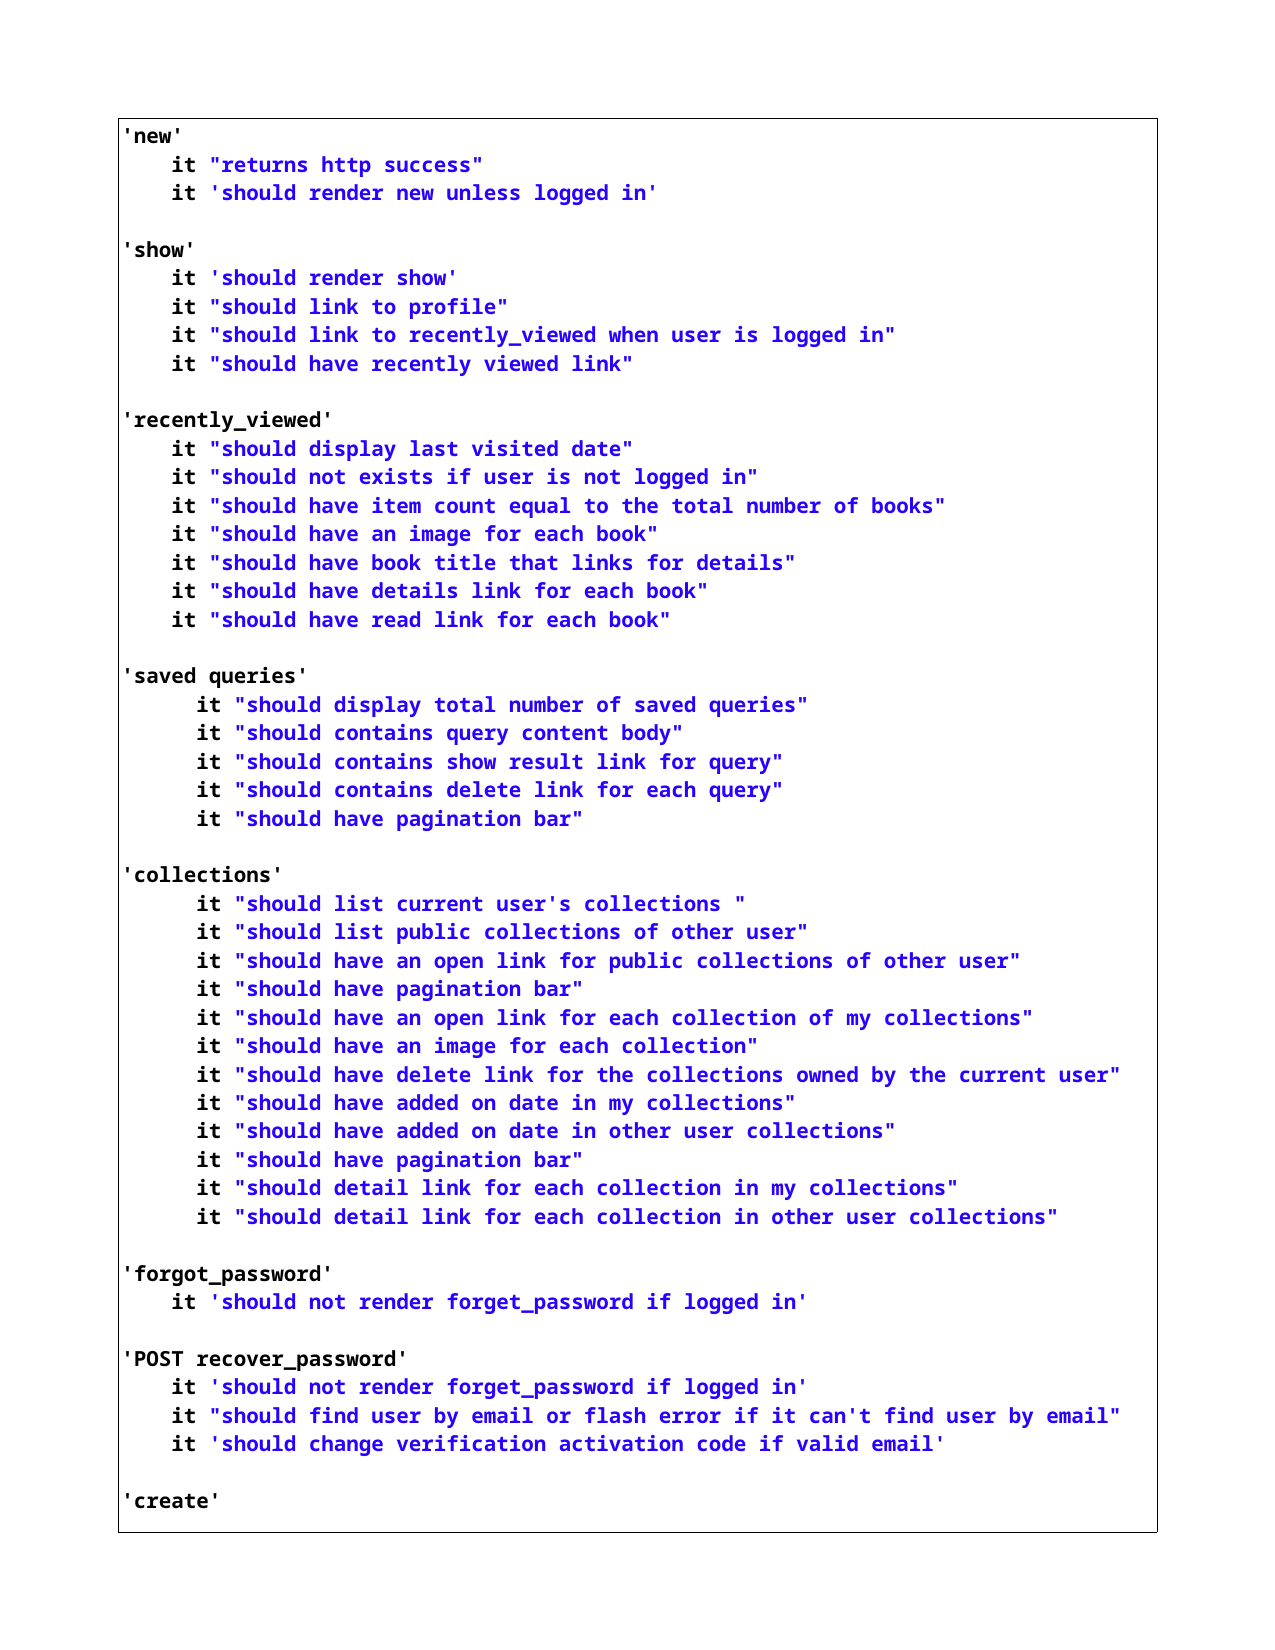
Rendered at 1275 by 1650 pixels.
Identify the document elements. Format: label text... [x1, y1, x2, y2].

text it "returns http success" [121, 150, 1154, 178]
text it "should detail link for each collection in other user collections" [121, 1202, 1154, 1230]
text 'show' [121, 235, 1154, 263]
text it "should have an open link for public collections of other user" [121, 946, 1154, 974]
text it "should have an image for each collection" [121, 1031, 1154, 1060]
text it "should link to profile" [121, 292, 1154, 320]
text it "should have added on date in other user collections" [121, 1117, 1154, 1145]
text 'POST recover_password' [121, 1344, 1154, 1372]
text it "should have read link for each book" [121, 605, 1154, 633]
text it "should have pagination bar" [121, 804, 1154, 832]
text it "should have details link for each book" [121, 576, 1154, 605]
text it "should contains query content body" [121, 718, 1154, 747]
text it 'should not render forget_password if logged in' [121, 1287, 1154, 1316]
text it "should not exists if user is not logged in" [121, 462, 1154, 491]
text 'saved queries' [121, 662, 1154, 690]
text it "should have an image for each book" [121, 519, 1154, 548]
text it "should find user by email or flash error if it can't find user by email" [121, 1401, 1154, 1429]
text it 'should render show' [121, 263, 1154, 292]
text it "should have an open link for each collection of my collections" [121, 1003, 1154, 1031]
text it 'should not render forget_password if logged in' [121, 1372, 1154, 1401]
text it "should display last visited date" [121, 434, 1154, 462]
text it 'should change verification activation code if valid email' [121, 1429, 1154, 1458]
text it "should contains show result link for query" [121, 747, 1154, 775]
text it "should have item count equal to the total number of books" [121, 491, 1154, 519]
text it "should contains delete link for each query" [121, 775, 1154, 804]
text it "should have book title that links for details" [121, 548, 1154, 576]
text it "should have added on date in my collections" [121, 1088, 1154, 1117]
text 'recently_viewed' [121, 406, 1154, 434]
text it "should detail link for each collection in my collections" [121, 1173, 1154, 1202]
text it "should have recently viewed link" [121, 349, 1154, 377]
text it "should link to recently_viewed when user is logged in" [121, 320, 1154, 349]
text it "should have pagination bar" [121, 1145, 1154, 1173]
text 'collections' [121, 861, 1154, 889]
text it 'should render new unless logged in' [121, 178, 1154, 207]
text it "should display total number of saved queries" [121, 690, 1154, 718]
text it "should have delete link for the collections owned by the current user" [121, 1060, 1154, 1088]
text 'create' [121, 1486, 1154, 1515]
text it "should list public collections of other user" [121, 917, 1154, 946]
text it "should list current user's collections " [121, 889, 1154, 917]
text 'new' [121, 121, 1154, 150]
text 'forgot_password' [121, 1259, 1154, 1287]
text it "should have pagination bar" [121, 974, 1154, 1003]
